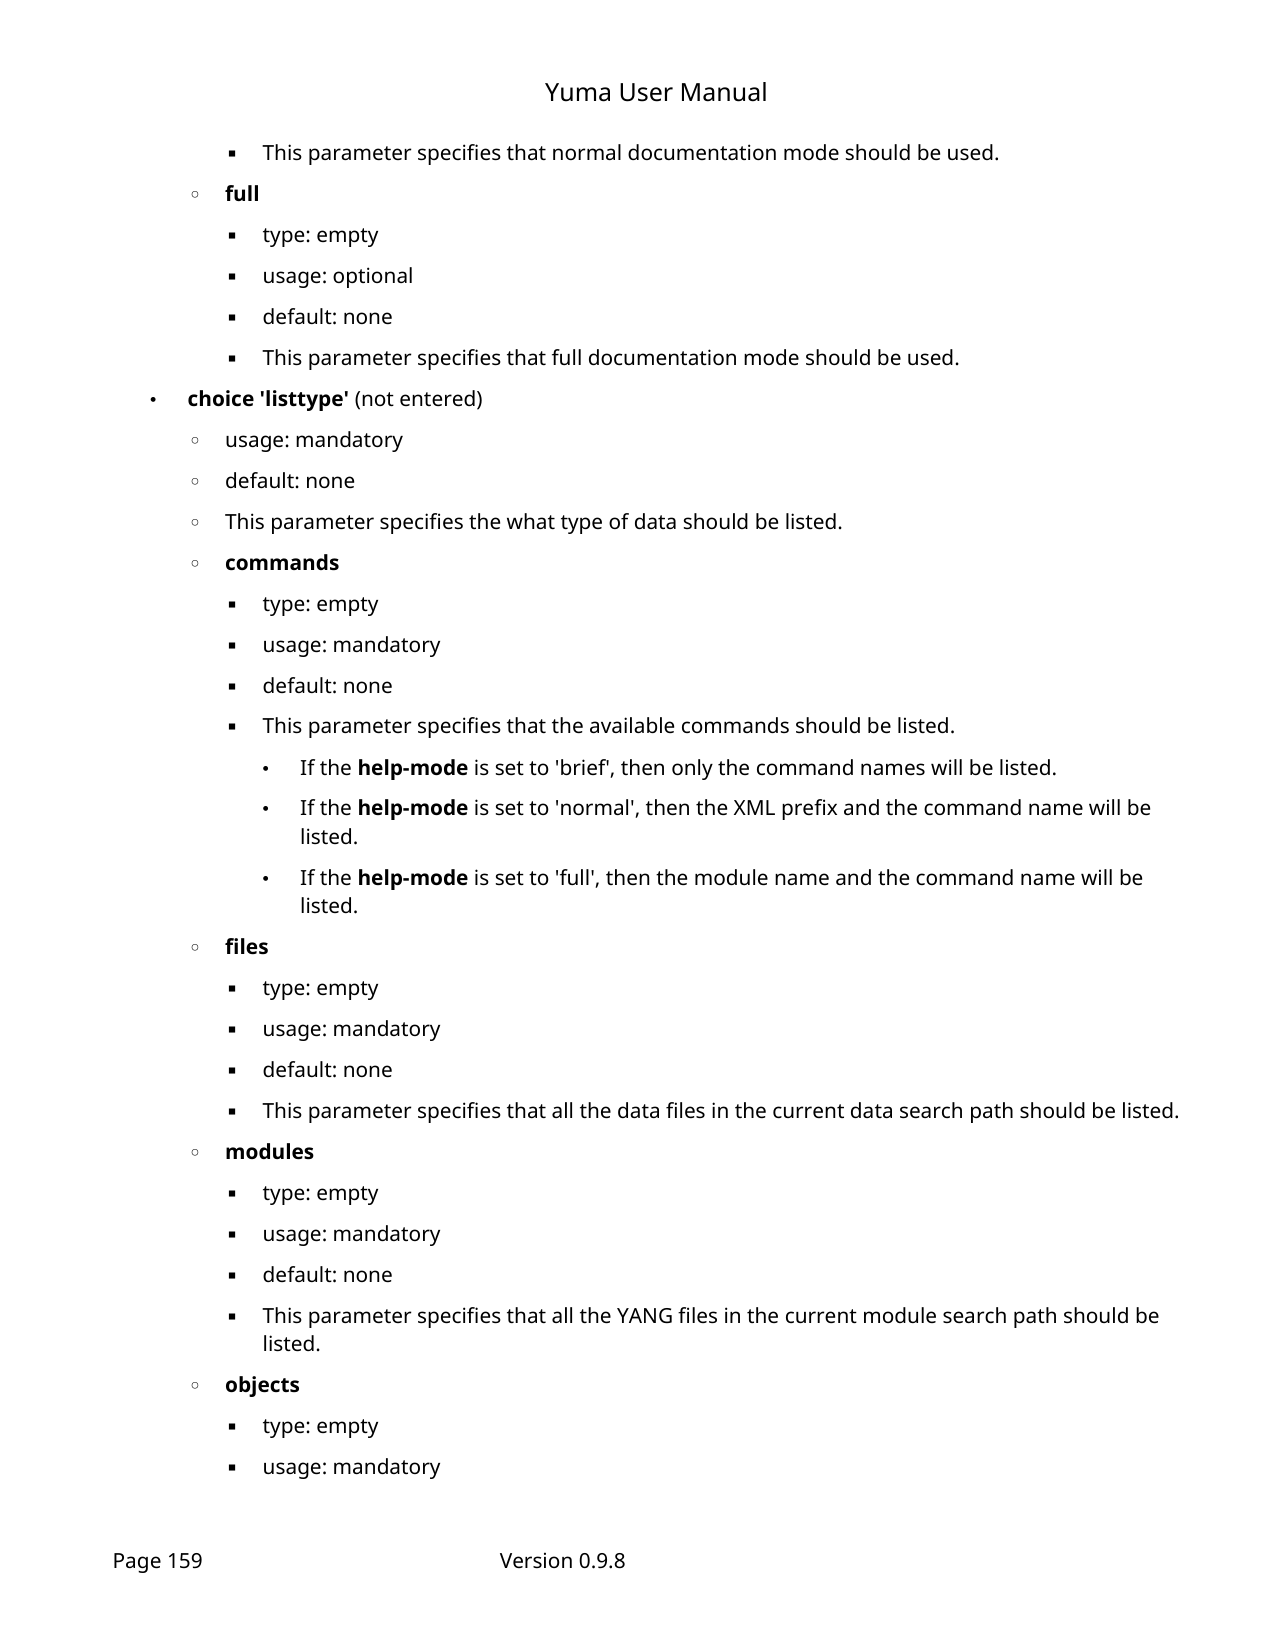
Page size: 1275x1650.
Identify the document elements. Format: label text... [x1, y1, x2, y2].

list files [187, 932, 1200, 961]
list commands [187, 548, 1200, 576]
list choice 'listtype' (not entered) [150, 384, 1200, 413]
list full [187, 179, 1200, 208]
list type: empty [225, 1178, 1200, 1206]
list This parameter specifies that full documentation mode should be used. [225, 343, 1200, 372]
list default: none [225, 1260, 1200, 1288]
list usage: mandatory [187, 425, 1200, 453]
list This parameter specifies the what type of data should be listed. [187, 507, 1200, 535]
list This parameter specifies that all the YANG files in the current module search path should be listed. [225, 1301, 1200, 1358]
list modules [187, 1137, 1200, 1165]
list If the help-mode is set to 'normal', then the XML prefix and the command name will be listed. [262, 793, 1200, 850]
list type: empty [225, 220, 1200, 249]
list This parameter specifies that the available commands should be listed. [225, 712, 1200, 740]
list default: none [225, 1055, 1200, 1083]
list usage: mandatory [225, 630, 1200, 658]
list type: empty [225, 973, 1200, 1002]
list This parameter specifies that normal documentation mode should be used. [225, 138, 1200, 167]
list objects [187, 1370, 1200, 1398]
list type: empty [225, 1411, 1200, 1439]
list default: none [225, 671, 1200, 699]
list usage: mandatory [225, 1452, 1200, 1480]
list usage: mandatory [225, 1219, 1200, 1247]
list If the help-mode is set to 'brief', then only the command names will be listed. [262, 753, 1200, 781]
list This parameter specifies that all the data files in the current data search path should be listed. [225, 1096, 1200, 1124]
list usage: mandatory [225, 1014, 1200, 1043]
list If the help-mode is set to 'full', then the module name and the command name will be listed. [262, 863, 1200, 920]
list type: empty [225, 589, 1200, 617]
list default: none [187, 466, 1200, 494]
list default: none [225, 302, 1200, 331]
list usage: optional [225, 261, 1200, 290]
